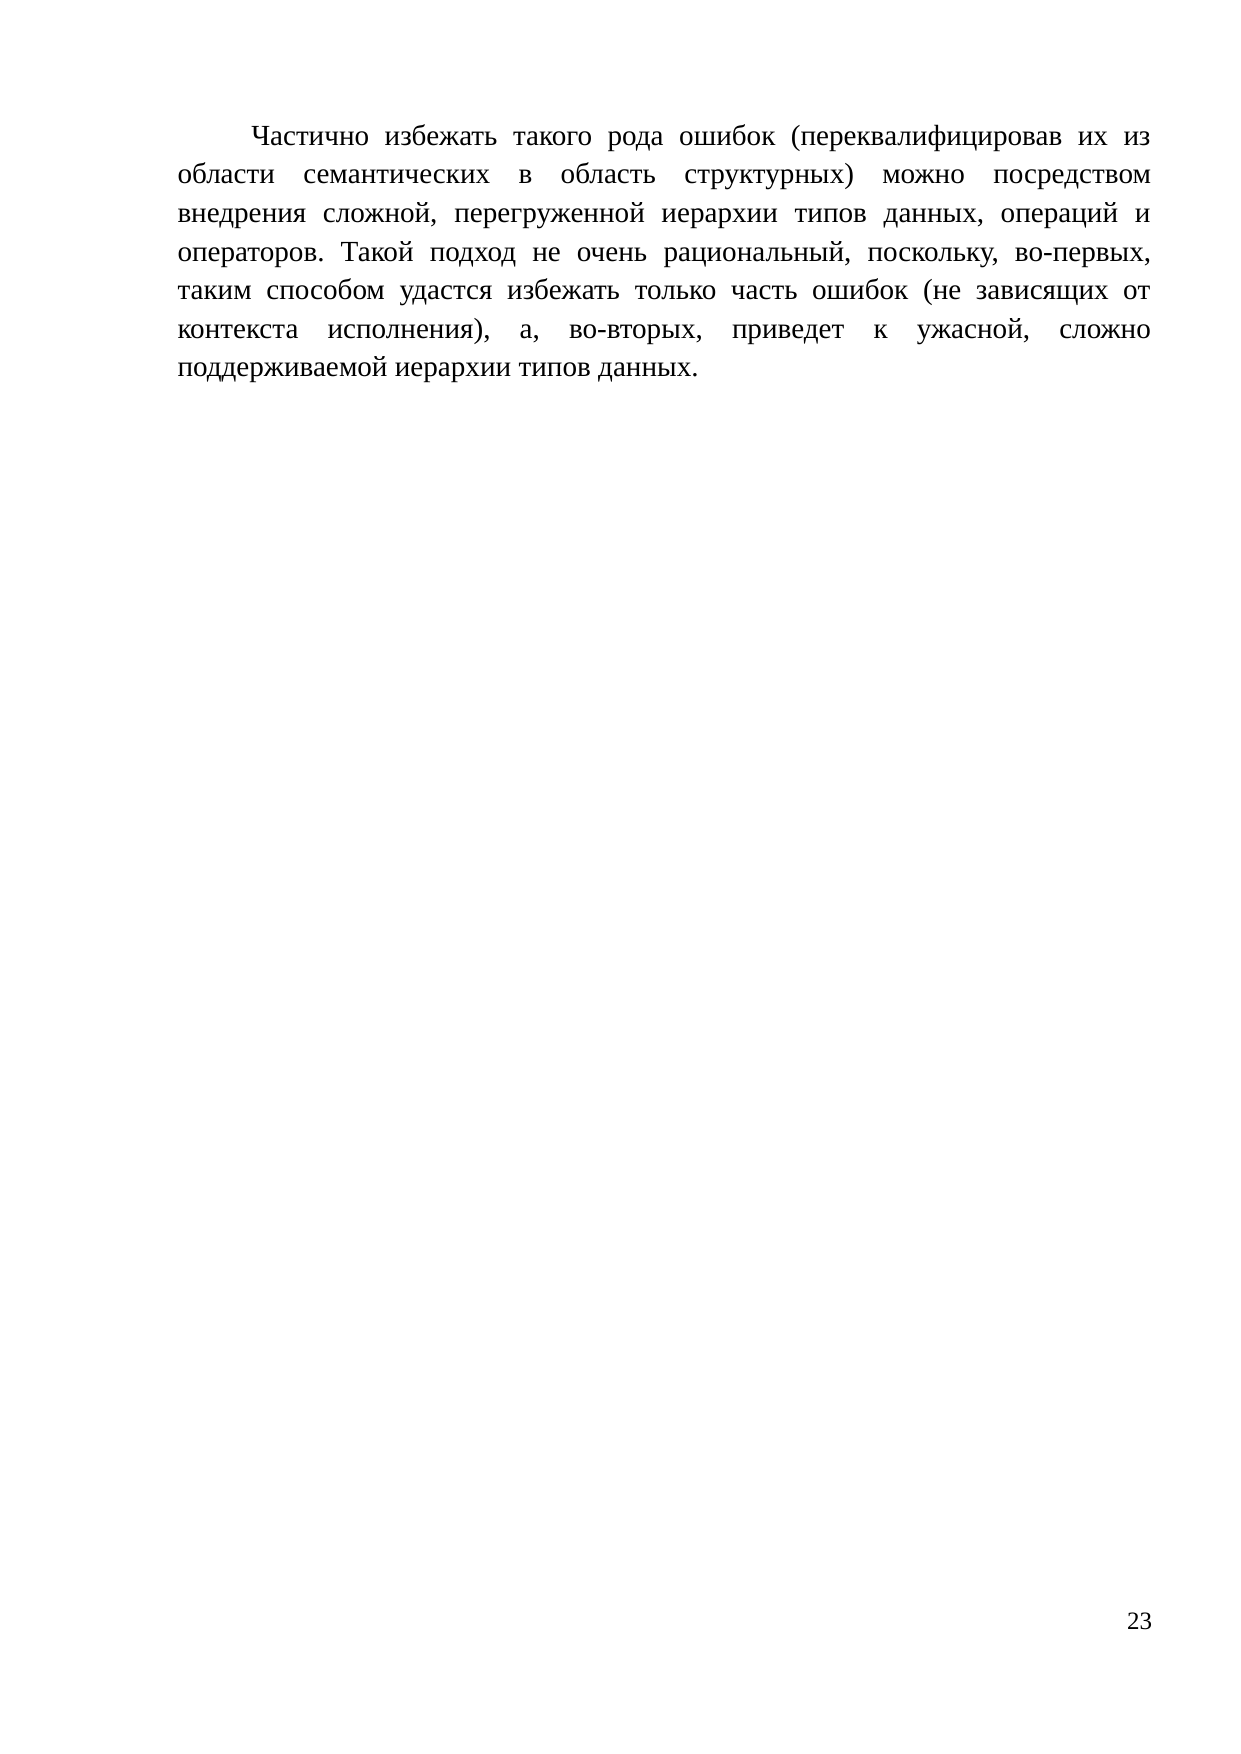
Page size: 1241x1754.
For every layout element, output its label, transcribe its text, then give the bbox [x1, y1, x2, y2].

text Частично избежать такого рода ошибок (переквалифицировав их из области семантических в область структурных) можно посредством внедрения сложной, перегруженной иерархии типов данных, операций и операторов. Такой подход не очень рациональный, поскольку, во-первых, таким способом удастся избежать только часть ошибок (не зависящих от контекста исполнения), а, во-вторых, приведет к ужасной, сложно поддерживаемой иерархии типов данных. [177, 118, 1152, 383]
